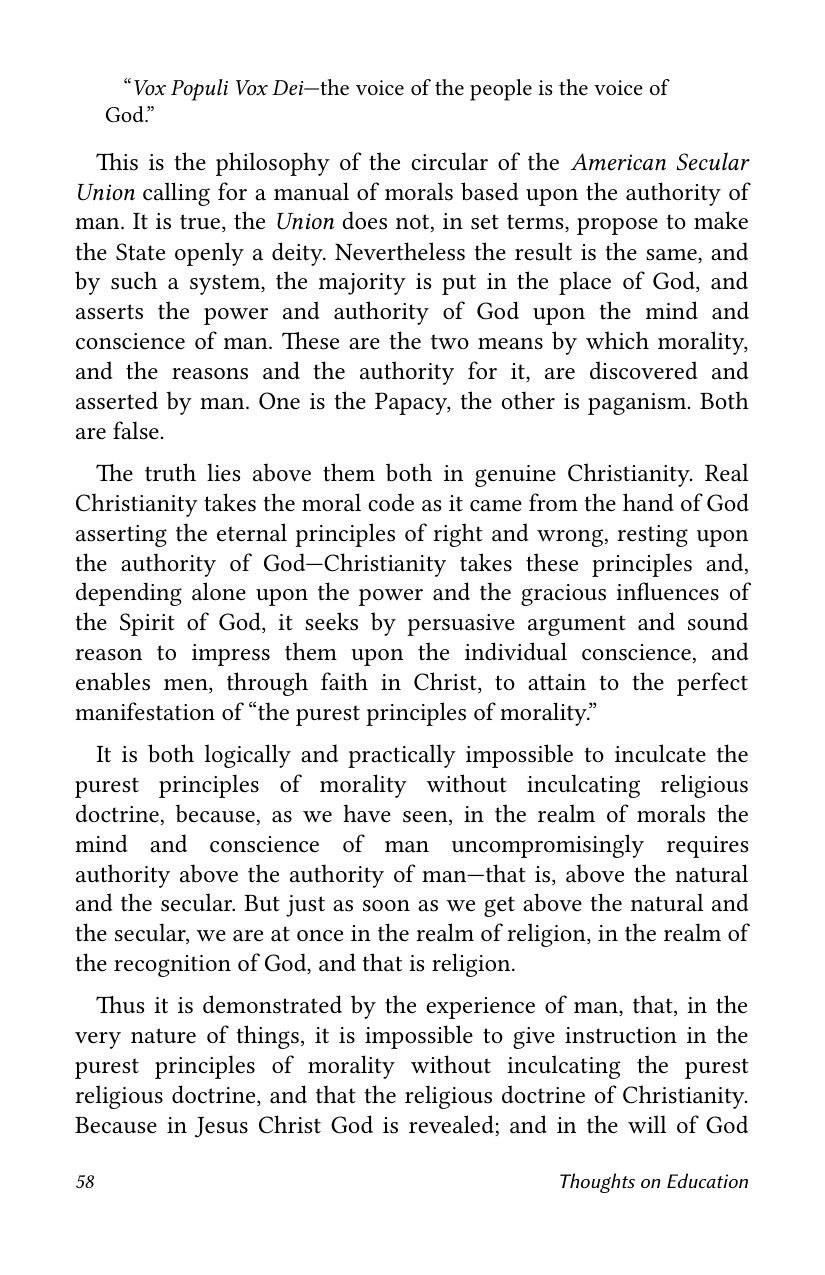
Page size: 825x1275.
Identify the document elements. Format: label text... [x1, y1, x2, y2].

text “Vox Populi Vox Dei—the voice of the people is the voice of God.” [105, 75, 720, 128]
text It is both logically and practically impossible to inculcate the purest principles of morality without inculcating religious doctrine, because, as we have seen, in the realm of morals the mind and conscience of man uncompromisingly requires authority above the authority of man—that is, above the natural and the secular. But just as soon as we get above the natural and the secular, we are at once in the realm of religion, in the realm of the recognition of God, and that is religion. [75, 740, 750, 978]
text This is the philosophy of the circular of the American Secular Union calling for a manual of morals based upon the authority of man. It is true, the Union does not, in set terms, propose to make the State openly a deity. Nevertheless the result is the same, and by such a system, the majority is put in the place of God, and asserts the power and authority of God upon the mind and conscience of man. These are the two means by which morality, and the reasons and the authority for it, are discovered and asserted by man. One is the Papacy, the other is paganism. Both are false. [75, 148, 750, 445]
text The truth lies above them both in genuine Christianity. Real Christianity takes the moral code as it came from the hand of God asserting the eternal principles of right and wrong, resting upon the authority of God—Christianity takes these principles and, depending alone upon the power and the gracious influences of the Spirit of God, it seeks by persuasive argument and sound reason to impress them upon the individual conscience, and enables men, through faith in Christ, to attain to the perfect manifestation of “the purest principles of morality.” [75, 459, 750, 727]
text Thus it is demonstrated by the experience of man, that, in the very nature of things, it is impossible to give instruction in the purest principles of morality without inculcating the purest religious doctrine, and that the religious doctrine of Christianity. Because in Jesus Christ God is revealed; and in the will of God [75, 991, 750, 1139]
